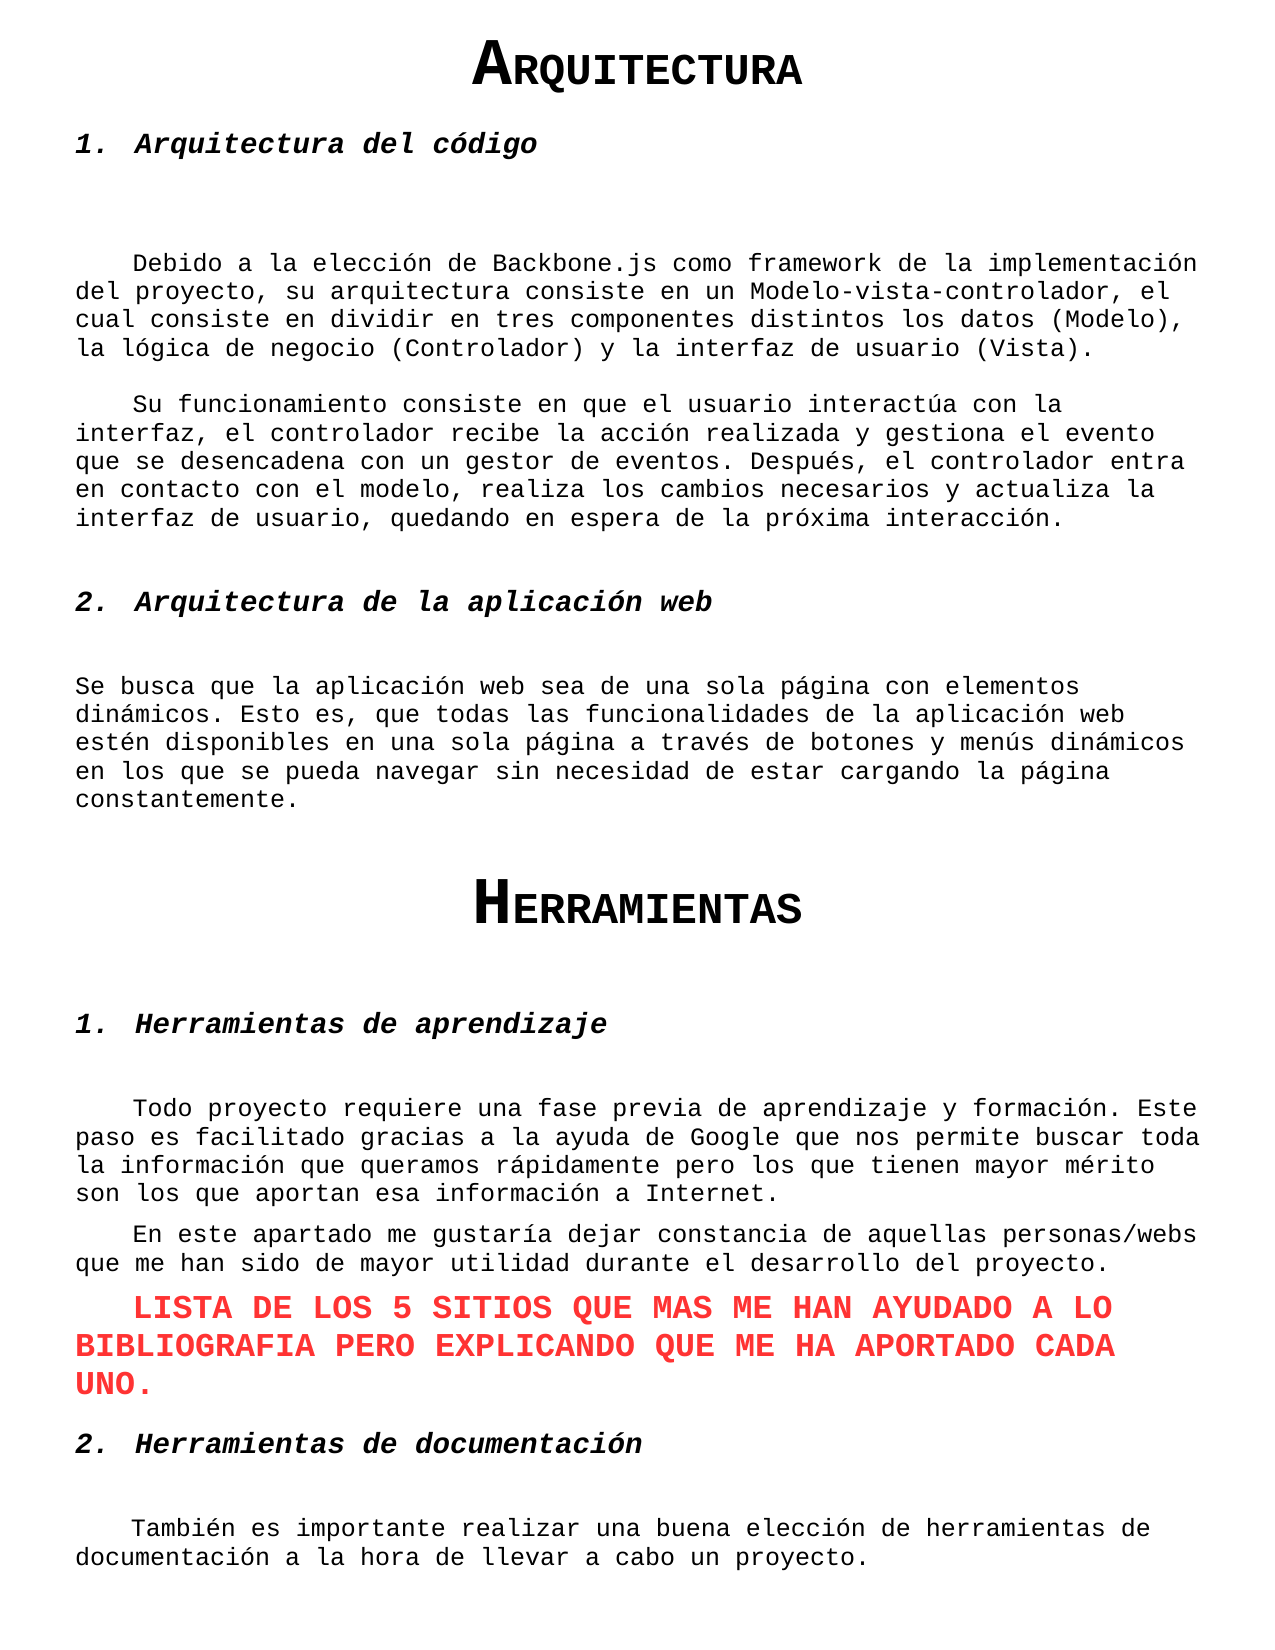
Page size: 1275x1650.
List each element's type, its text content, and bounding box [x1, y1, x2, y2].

text También es importante realizar una buena elección de herramientas de documentación a la hora de llevar a cabo un proyecto. [75, 1516, 1200, 1572]
text LISTA DE LOS 5 SITIOS QUE MAS ME HAN AYUDADO A LO BIBLIOGRAFIA PERO EXPLICANDO QUE ME HA APORTADO CADA UNO. [75, 1291, 1200, 1404]
subtitle Herramientas [75, 868, 1200, 944]
text En este apartado me gustaría dejar constancia de aquellas personas/webs que me han sido de mayor utilidad durante el desarrollo del proyecto. [75, 1222, 1200, 1278]
text Todo proyecto requiere una fase previa de aprendizaje y formación. Este paso es facilitado gracias a la ayuda de Google que nos permite buscar toda la información que queramos rápidamente pero los que tienen mayor mérito son los que aportan esa información a Internet. [75, 1096, 1200, 1209]
text Debido a la elección de Backbone.js como framework de la implementación del proyecto, su arquitectura consiste en un Modelo-vista-controlador, el cual consiste en dividir en tres componentes distintos los datos (Modelo), la lógica de negocio (Controlador) y la interfaz de usuario (Vista). [75, 250, 1200, 364]
subtitle Herramientas de documentación [75, 1429, 1200, 1462]
text Se busca que la aplicación web sea de una sola página con elementos dinámicos. Esto es, que todas las funcionalidades de la aplicación web estén disponibles en una sola página a través de botones y menús dinámicos en los que se pueda navegar sin necesidad de estar cargando la página constantemente. [75, 673, 1200, 815]
subtitle Arquitectura [75, 29, 1200, 104]
subtitle Arquitectura de la aplicación web [75, 587, 1200, 620]
subtitle Arquitectura del código [75, 129, 1200, 162]
subtitle Herramientas de aprendizaje [75, 1010, 1200, 1043]
text Su funcionamiento consiste en que el usuario interactúa con la interfaz, el controlador recibe la acción realizada y gestiona el evento que se desencadena con un gestor de eventos. Después, el controlador entra en contacto con el modelo, realiza los cambios necesarios y actualiza la interfaz de usuario, quedando en espera de la próxima interacción. [75, 392, 1200, 534]
